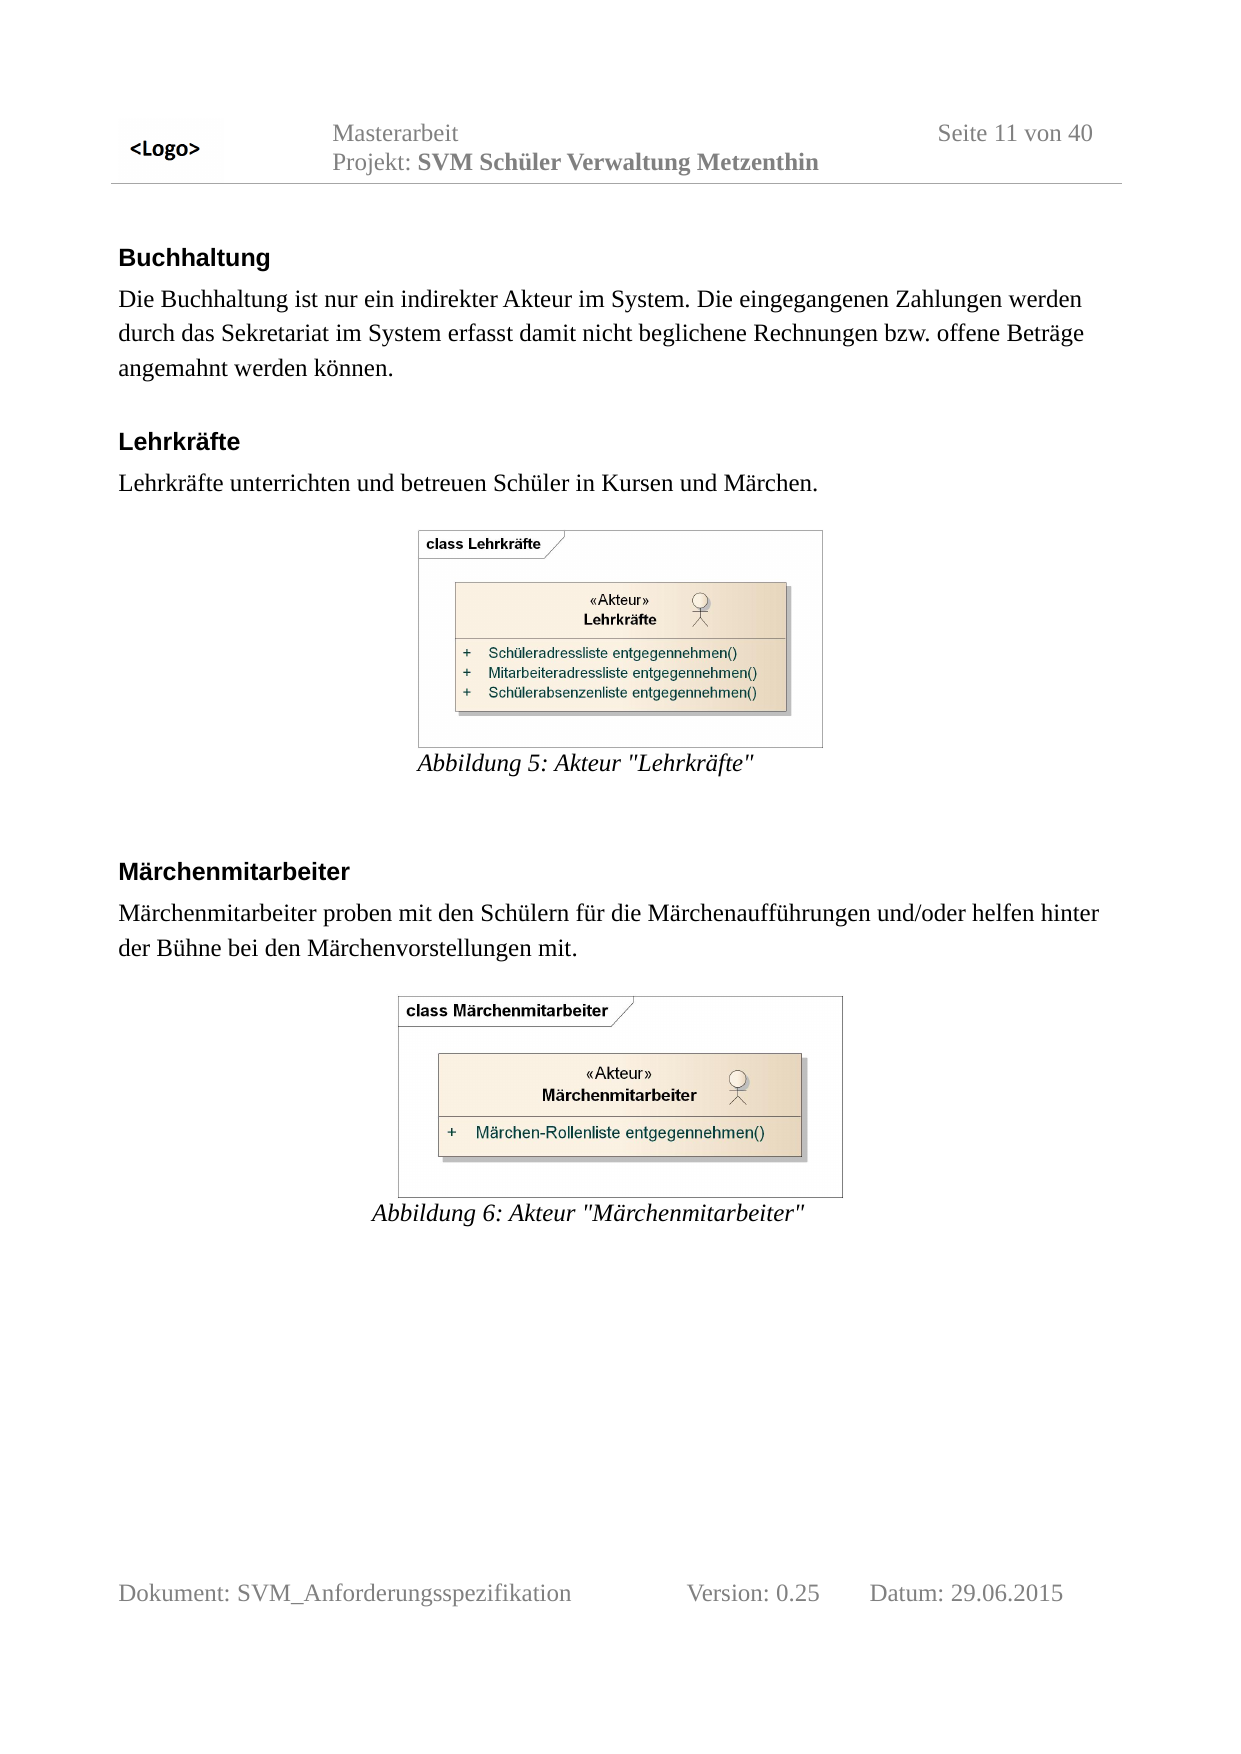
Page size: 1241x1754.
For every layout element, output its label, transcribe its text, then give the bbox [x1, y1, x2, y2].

text Abbildung 5: Akteur "Lehrkräfte" [417, 749, 823, 777]
picture [396, 994, 844, 1199]
text Märchenmitarbeiter proben mit den Schülern für die Märchenaufführungen und/oder helfen hinter der Bühne bei den Märchenvorstellungen mit. [118, 898, 1122, 961]
picture [118, 118, 224, 183]
text Abbildung 6: Akteur "Märchenmitarbeiter" [372, 1199, 868, 1227]
text Lehrkräfte unterrichten und betreuen Schüler in Kursen und Märchen. [118, 468, 1122, 497]
subtitle Märchenmitarbeiter [118, 857, 1122, 886]
subtitle Buchhaltung [118, 242, 1122, 271]
text Die Buchhaltung ist nur ein indirekter Akteur im System. Die eingegangenen Zahlungen werden durch das Sekretariat im System erfasst damit nicht beglichene Rechnungen bzw. offene Beträge angemahnt werden können. [118, 284, 1122, 381]
picture [417, 529, 824, 749]
subtitle Lehrkräfte [118, 427, 1122, 456]
